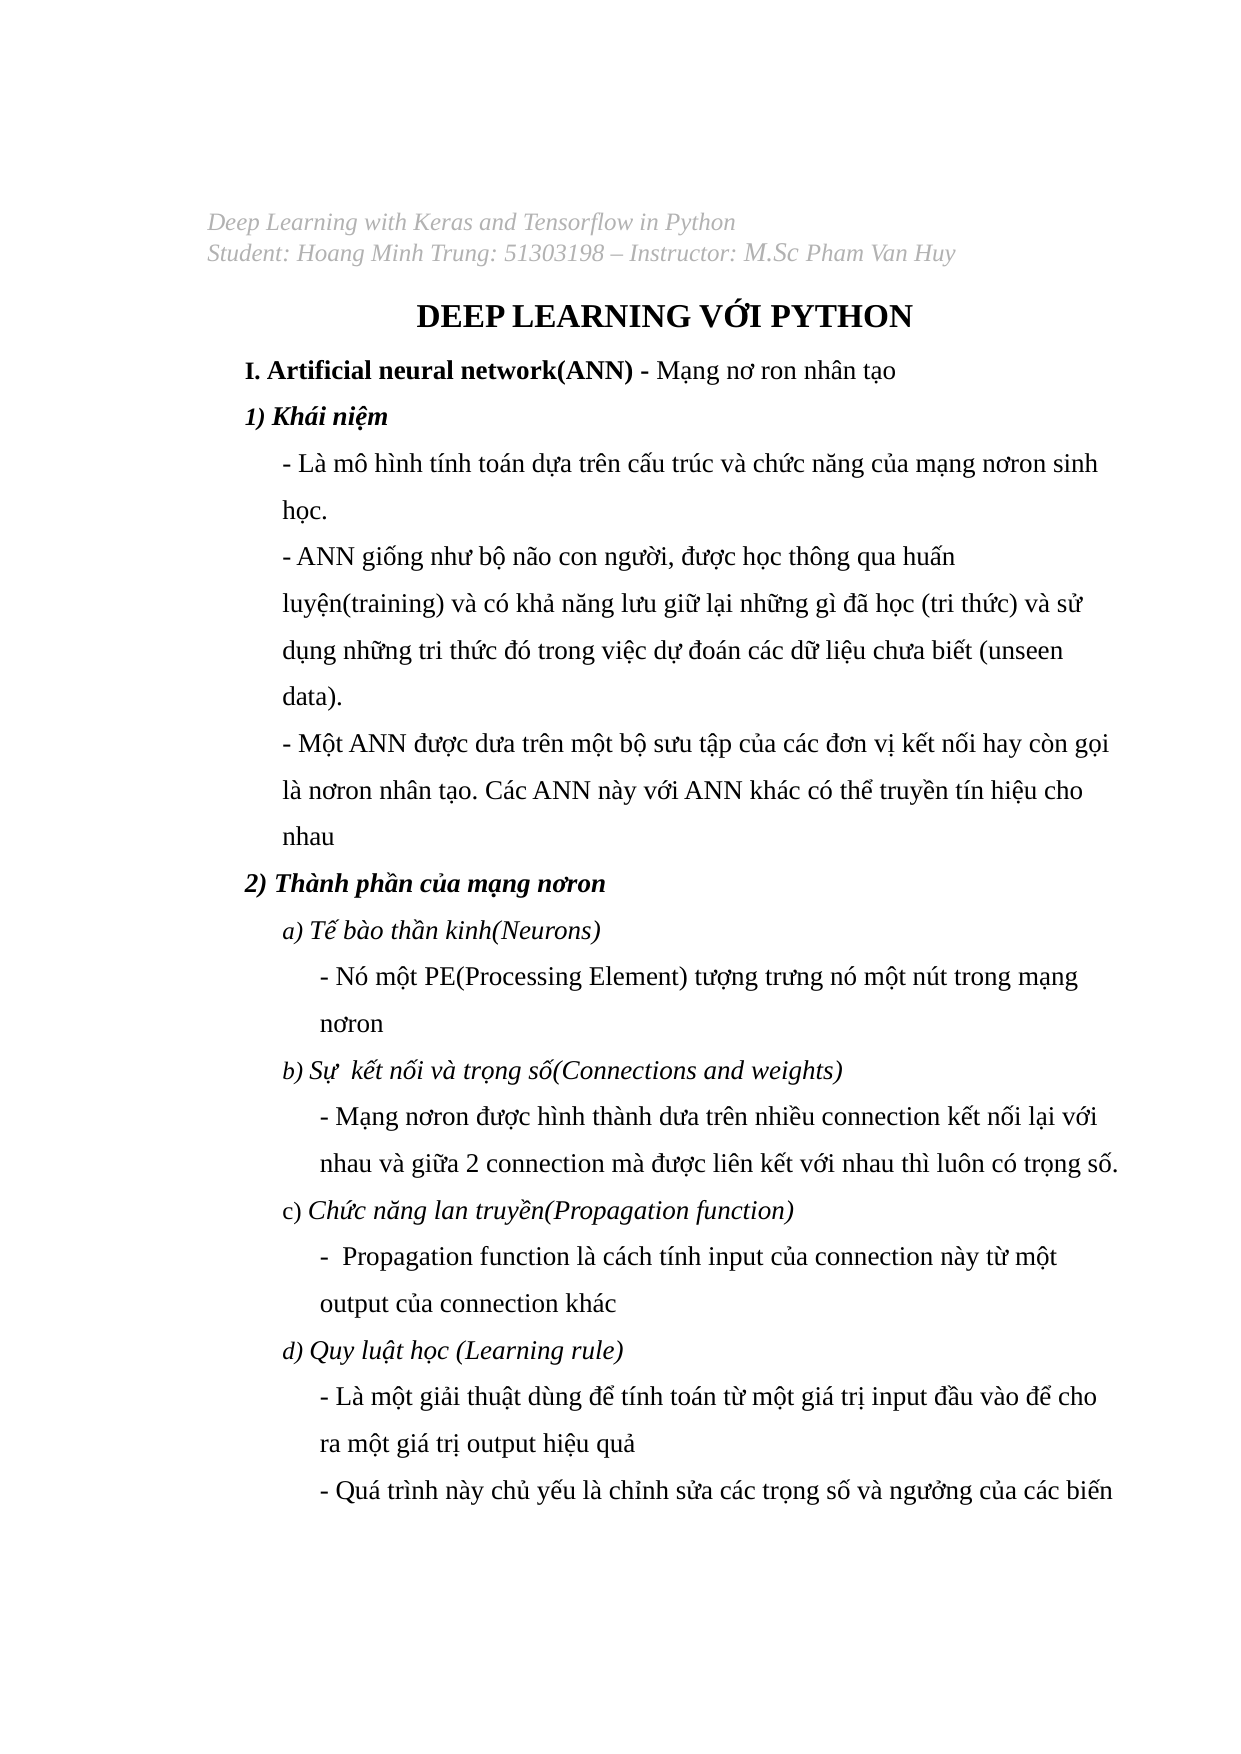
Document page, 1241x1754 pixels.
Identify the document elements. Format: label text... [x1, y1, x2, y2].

text DEEP LEARNING VỚI PYTHON [207, 296, 1122, 335]
list Sự kết nối và trọng số(Connections and weights) [282, 1054, 1122, 1085]
list Thành phần của mạng nơron [244, 867, 1122, 898]
list - Một ANN được dưa trên một bộ sưu tập của các đơn vị kết nối hay còn gọi là nơron nhân tạo. Các ANN này với ANN khác có thể truyền tín hiệu cho nhau [244, 727, 1122, 852]
list Khái niệm [244, 401, 1122, 432]
list - Nó một PE(Processing Element) tượng trưng nó một nút trong mạng nơron [282, 961, 1122, 1038]
list - Là một giải thuật dùng để tính toán từ một giá trị input đầu vào để cho ra một giá trị output hiệu quả [282, 1381, 1122, 1458]
list - ANN giống như bộ não con người, được học thông qua huấn luyện(training) và có khả năng lưu giữ lại những gì đã học (tri thức) và sử dụng những tri thức đó trong việc dự đoán các dữ liệu chưa biết (unseen data). [244, 541, 1122, 712]
list Artificial neural network(ANN) - Mạng nơ ron nhân tạo [244, 354, 1122, 385]
list Chức năng lan truyền(Propagation function) [282, 1194, 1122, 1225]
list - Quá trình này chủ yếu là chỉnh sửa các trọng số và ngưởng của các biến [282, 1474, 1122, 1505]
list Quy luật học (Learning rule) [282, 1334, 1122, 1365]
list Tế bào thần kinh(Neurons) [282, 914, 1122, 945]
list - Propagation function là cách tính input của connection này từ một output của connection khác [282, 1241, 1122, 1318]
list - Là mô hình tính toán dựa trên cấu trúc và chức năng của mạng nơron sinh học. [244, 447, 1122, 525]
list - Mạng nơron được hình thành dưa trên nhiều connection kết nối lại với nhau và giữa 2 connection mà được liên kết với nhau thì luôn có trọng số. [282, 1101, 1122, 1178]
